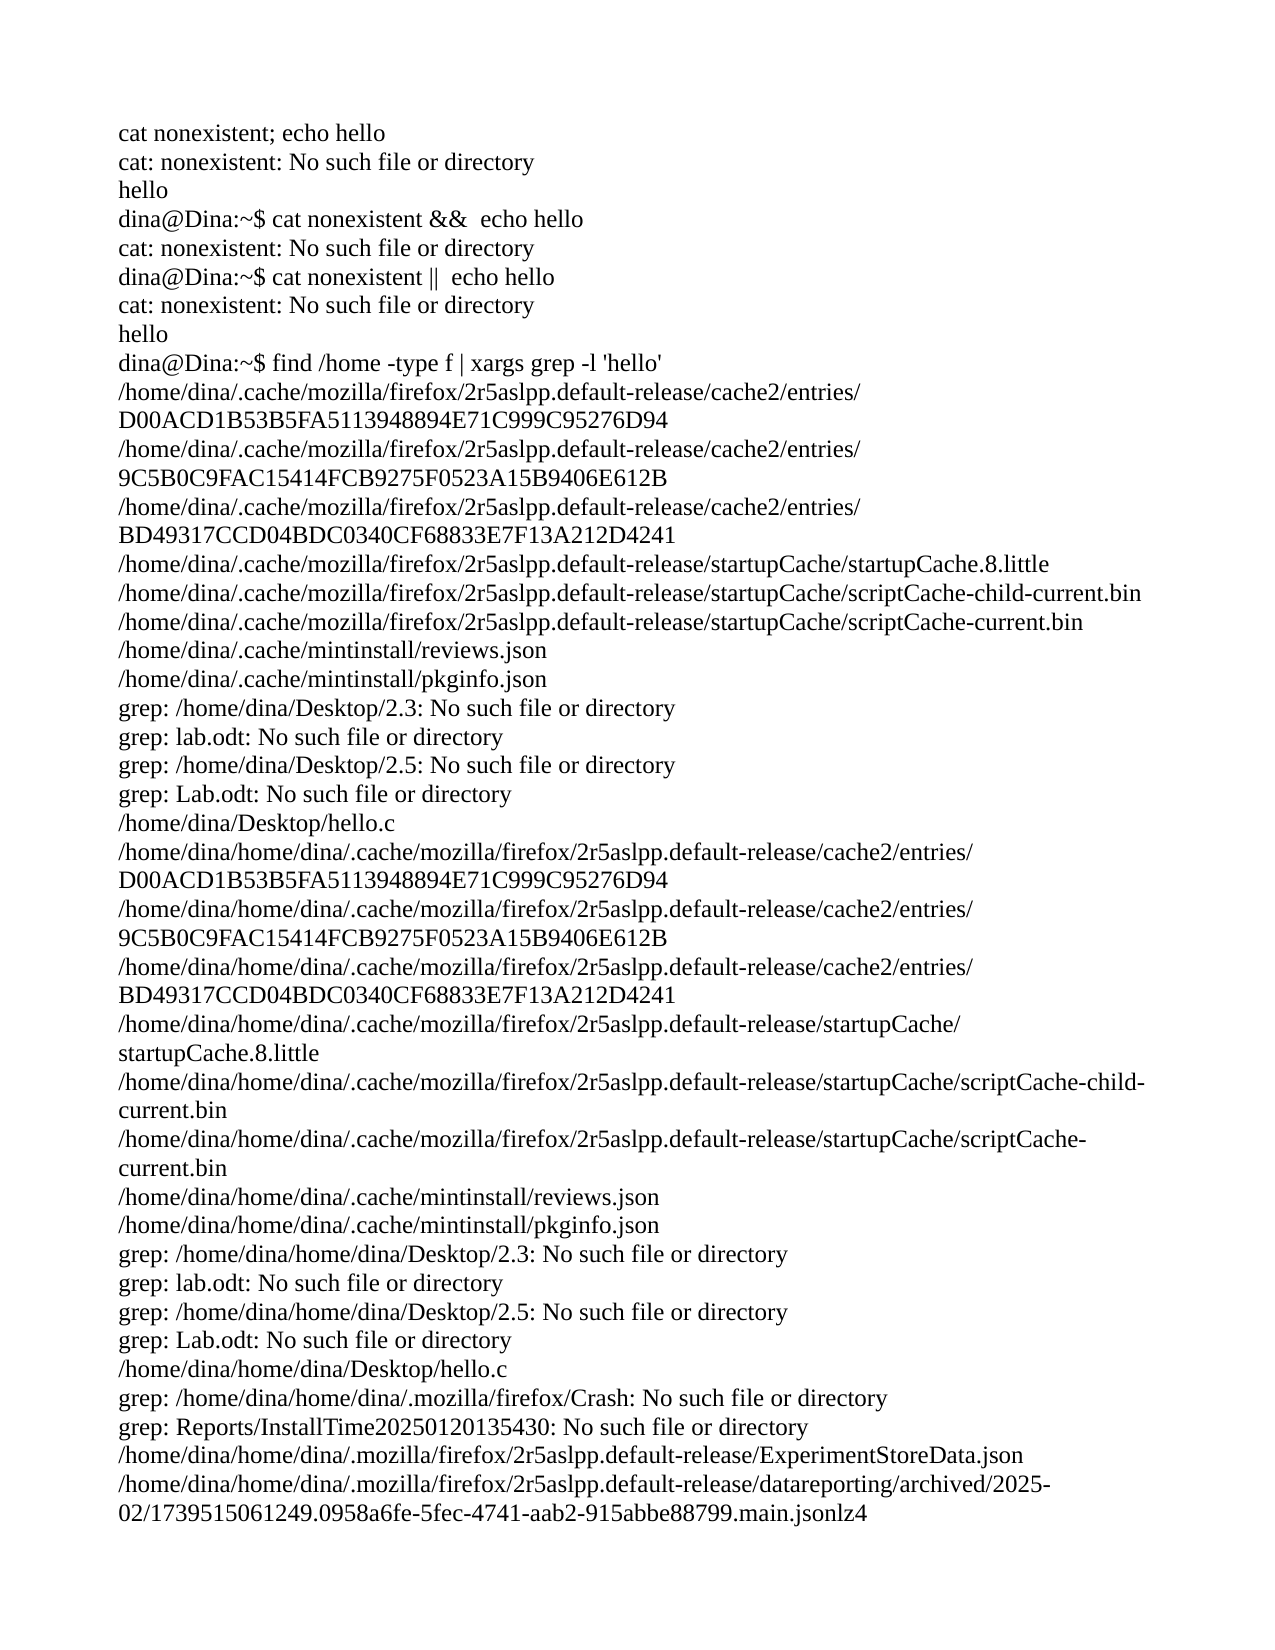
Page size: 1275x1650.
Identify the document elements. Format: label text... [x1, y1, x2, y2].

text grep: /home/dina/Desktop/2.3: No such file or directory [118, 693, 1157, 722]
text cat: nonexistent: No such file or directory [118, 233, 1157, 262]
text grep: lab.odt: No such file or directory [118, 722, 1157, 751]
text /home/dina/home/dina/Desktop/hello.c [118, 1354, 1157, 1383]
text /home/dina/home/dina/.mozilla/firefox/2r5aslpp.default-release/datareporting/archived/2025-02/1739515061249.0958a6fe-5fec-4741-aab2-915abbe88799.main.jsonlz4 [118, 1469, 1157, 1527]
text /home/dina/.cache/mozilla/firefox/2r5aslpp.default-release/startupCache/startupCache.8.little [118, 549, 1157, 578]
text /home/dina/home/dina/.cache/mintinstall/pkginfo.json [118, 1211, 1157, 1239]
text /home/dina/.cache/mozilla/firefox/2r5aslpp.default-release/cache2/entries/D00ACD1B53B5FA5113948894E71C999C95276D94 [118, 377, 1157, 434]
text /home/dina/.cache/mintinstall/pkginfo.json [118, 664, 1157, 693]
text dina@Dina:~$ cat nonexistent || echo hello [118, 262, 1157, 291]
text dina@Dina:~$ cat nonexistent && echo hello [118, 204, 1157, 233]
text grep: Reports/InstallTime20250120135430: No such file or directory [118, 1412, 1157, 1441]
text /home/dina/.cache/mintinstall/reviews.json [118, 636, 1157, 664]
text /home/dina/home/dina/.cache/mozilla/firefox/2r5aslpp.default-release/startupCache/scriptCache-current.bin [118, 1124, 1157, 1182]
text hello [118, 176, 1157, 204]
text grep: /home/dina/home/dina/Desktop/2.5: No such file or directory [118, 1297, 1157, 1326]
text dina@Dina:~$ find /home -type f | xargs grep -l 'hello' [118, 348, 1157, 377]
text /home/dina/home/dina/.cache/mozilla/firefox/2r5aslpp.default-release/cache2/entries/BD49317CCD04BDC0340CF68833E7F13A212D4241 [118, 952, 1157, 1009]
text grep: /home/dina/home/dina/Desktop/2.3: No such file or directory [118, 1239, 1157, 1268]
text grep: /home/dina/Desktop/2.5: No such file or directory [118, 751, 1157, 779]
text cat nonexistent; echo hello [118, 118, 1157, 147]
text /home/dina/.cache/mozilla/firefox/2r5aslpp.default-release/cache2/entries/BD49317CCD04BDC0340CF68833E7F13A212D4241 [118, 492, 1157, 549]
text /home/dina/home/dina/.cache/mozilla/firefox/2r5aslpp.default-release/cache2/entries/D00ACD1B53B5FA5113948894E71C999C95276D94 [118, 837, 1157, 894]
text cat: nonexistent: No such file or directory [118, 291, 1157, 319]
text /home/dina/.cache/mozilla/firefox/2r5aslpp.default-release/startupCache/scriptCache-child-current.bin [118, 578, 1157, 607]
text hello [118, 319, 1157, 348]
text /home/dina/home/dina/.mozilla/firefox/2r5aslpp.default-release/ExperimentStoreData.json [118, 1441, 1157, 1469]
text cat: nonexistent: No such file or directory [118, 147, 1157, 176]
text grep: Lab.odt: No such file or directory [118, 1326, 1157, 1354]
text /home/dina/Desktop/hello.c [118, 808, 1157, 837]
text /home/dina/home/dina/.cache/mintinstall/reviews.json [118, 1182, 1157, 1211]
text /home/dina/home/dina/.cache/mozilla/firefox/2r5aslpp.default-release/startupCache/scriptCache-child-current.bin [118, 1067, 1157, 1124]
text /home/dina/.cache/mozilla/firefox/2r5aslpp.default-release/cache2/entries/9C5B0C9FAC15414FCB9275F0523A15B9406E612B [118, 434, 1157, 492]
text /home/dina/home/dina/.cache/mozilla/firefox/2r5aslpp.default-release/startupCache/startupCache.8.little [118, 1009, 1157, 1067]
text grep: lab.odt: No such file or directory [118, 1268, 1157, 1297]
text grep: /home/dina/home/dina/.mozilla/firefox/Crash: No such file or directory [118, 1383, 1157, 1412]
text /home/dina/home/dina/.cache/mozilla/firefox/2r5aslpp.default-release/cache2/entries/9C5B0C9FAC15414FCB9275F0523A15B9406E612B [118, 894, 1157, 952]
text /home/dina/.cache/mozilla/firefox/2r5aslpp.default-release/startupCache/scriptCache-current.bin [118, 607, 1157, 636]
text grep: Lab.odt: No such file or directory [118, 779, 1157, 808]
